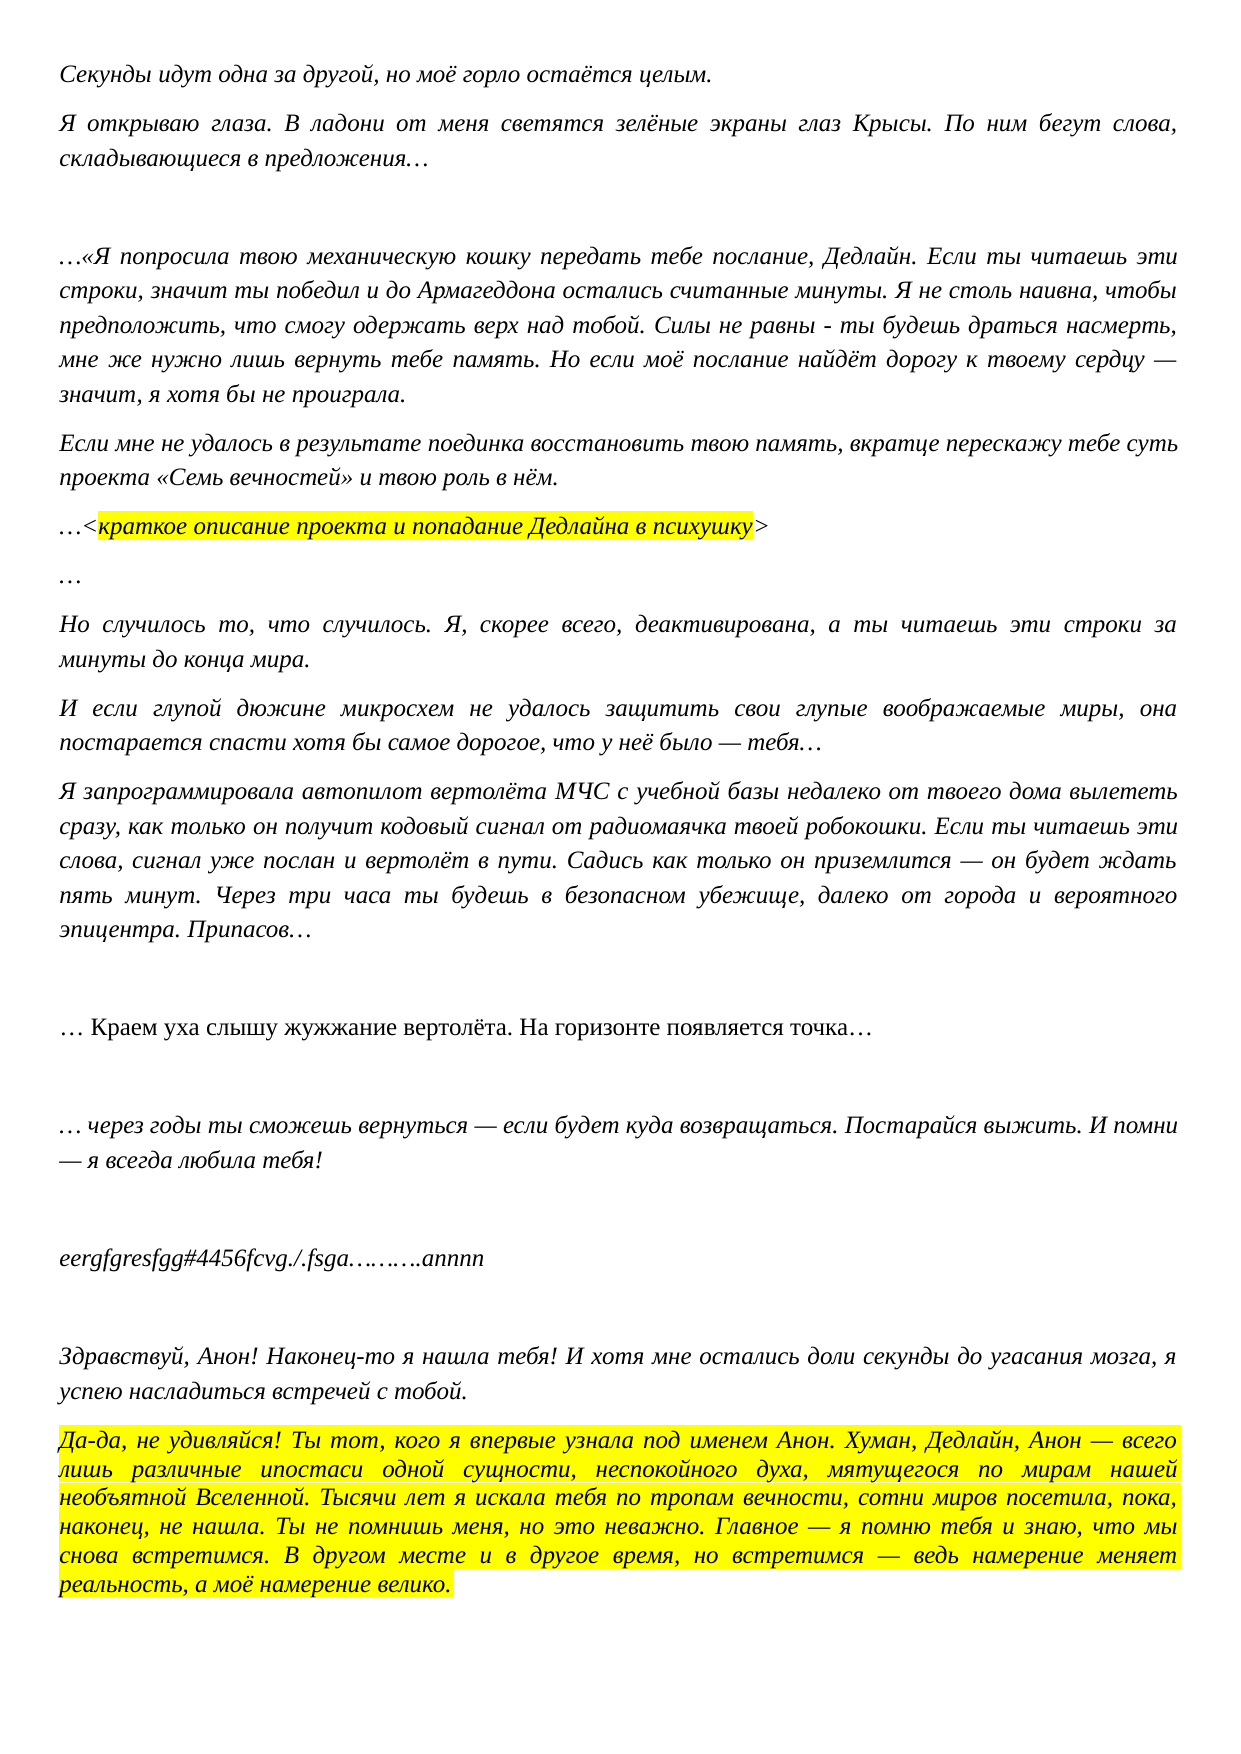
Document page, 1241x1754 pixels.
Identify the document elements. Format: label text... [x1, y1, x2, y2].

text Но случилось то, что случилось. Я, скорее всего, деактивирована, а ты читаешь эти строки за минуты до конца мира. [59, 609, 1181, 673]
text … [59, 560, 1181, 589]
text … через годы ты сможешь вернуться — если будет куда возвращаться. Постарайся выжить. И помни — я всегда любила тебя! [59, 1111, 1181, 1174]
text …<краткое описание проекта и попадание Дедлайна в психушку> [59, 511, 1181, 540]
text … Краем уха слышу жужжание вертолёта. На горизонте появляется точка… [59, 1012, 1181, 1041]
text Здравствуй, Анон! Наконец-то я нашла тебя! И хотя мне остались доли секунды до угасания мозга, я успею насладиться встречей с тобой. [59, 1341, 1181, 1404]
text Я открываю глаза. В ладони от меня светятся зелёные экраны глаз Крысы. По ним бегут слова, складывающиеся в предложения… [59, 108, 1181, 171]
text Да-да, не удивляйся! Ты тот, кого я впервые узнала под именем Анон. Хуман, Дедлайн, Анон — всего лишь различные ипостаси одной сущности, неспокойного духа, мятущегося по мирам нашей необъятной Вселенной. Тысячи лет я искала тебя по тропам вечности, сотни миров посетила, пока, наконец, не нашла. Ты не помнишь меня, но это неважно. Главное — я помню тебя и знаю, что мы снова встретимся. В другом месте и в другое время, но встретимся — ведь намерение меняет реальность, а моё намерение велико. [59, 1425, 1181, 1597]
text Если мне не удалось в результате поединка восстановить твою память, вкратце перескажу тебе суть проекта «Семь вечностей» и твою роль в нём. [59, 428, 1181, 491]
text Я запрограммировала автопилот вертолёта МЧС с учебной базы недалеко от твоего дома вылететь сразу, как только он получит кодовый сигнал от радиомаячка твоей робокошки. Если ты читаешь эти слова, сигнал уже послан и вертолёт в пути. Садись как только он приземлится — он будет ждать пять минут. Через три часа ты будешь в безопасном убежище, далеко от города и вероятного эпицентра. Припасов… [59, 776, 1181, 943]
text …«Я попросила твою механическую кошку передать тебе послание, Дедлайн. Если ты читаешь эти строки, значит ты победил и до Армагеддона остались считанные минуты. Я не столь наивна, чтобы предположить, что смогу одержать верх над тобой. Силы не равны - ты будешь драться насмерть, мне же нужно лишь вернуть тебе память. Но если моё послание найдёт дорогу к твоему сердцу — значит, я хотя бы не проиграла. [59, 241, 1181, 407]
text Секунды идут одна за другой, но моё горло остаётся целым. [59, 59, 1181, 88]
text eergfgresfgg#4456fcvg./.fsga……….апппп [59, 1243, 1181, 1272]
text И если глупой дюжине микросхем не удалось защитить свои глупые воображаемые миры, она постарается спасти хотя бы самое дорогое, что у неё было — тебя… [59, 693, 1181, 756]
